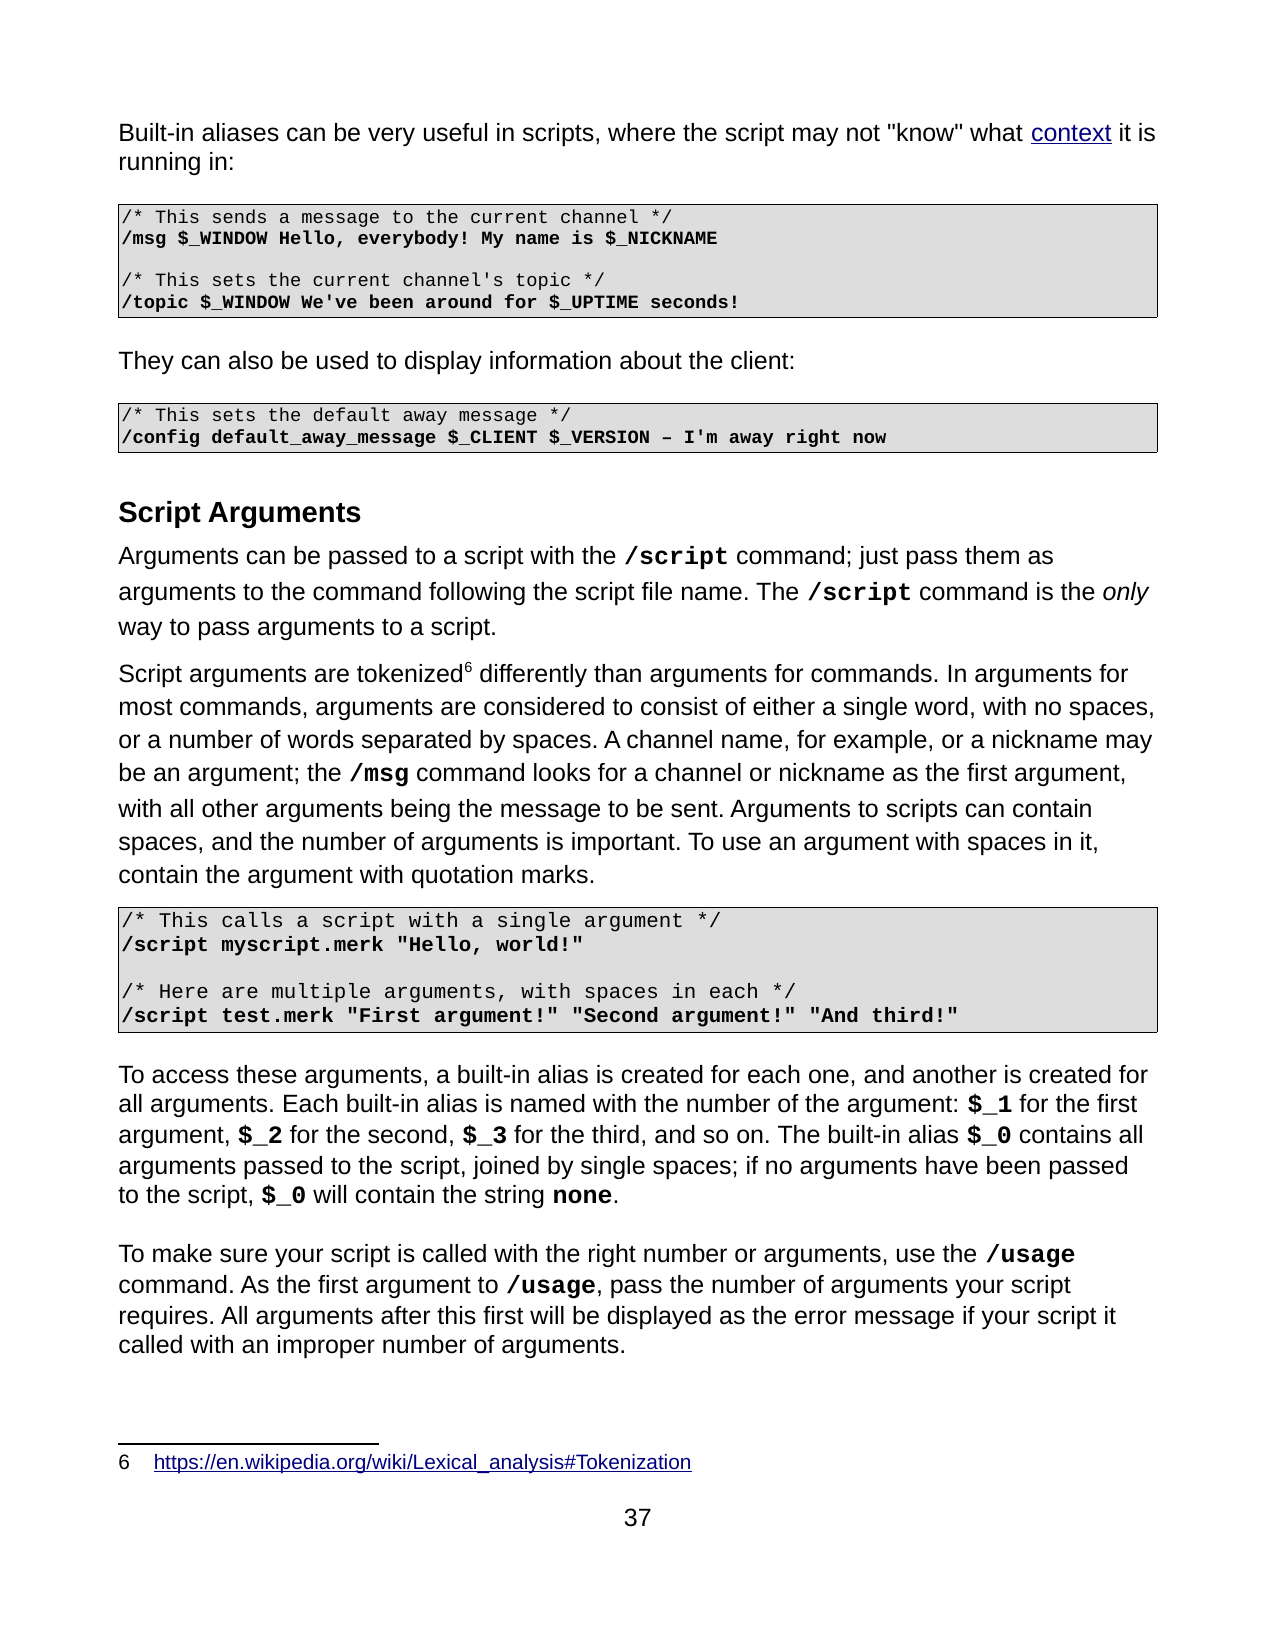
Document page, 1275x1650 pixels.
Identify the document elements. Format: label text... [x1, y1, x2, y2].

text Arguments can be passed to a script with the /script command; just pass them as arguments to the command following the script file name. The /script command is the only way to pass arguments to a script. [118, 541, 1157, 640]
table_header /* This sends a message to the current channel */ /msg $_WINDOW Hello, everybody! My name is $_NICKNAME /* This sets the current channel's topic */ /topic $_WINDOW We've been around for $_UPTIME seconds! [119, 205, 1157, 317]
table_header /* This sets the default away message */ /config default_away_message $_CLIENT $_VERSION – I'm away right now [119, 404, 1157, 452]
text Script arguments are tokenized differently than arguments for commands. In arguments for most commands, arguments are considered to consist of either a single word, with no spaces, or a number of words separated by spaces. A channel name, for example, or a nickname may be an argument; the /msg command looks for a channel or nickname as the first argument, with all other arguments being the message to be sent. Arguments to scripts can contain spaces, and the number of arguments is important. To use an argument with spaces in it, contain the argument with quotation marks. [118, 659, 1157, 888]
text Built-in aliases can be very useful in scripts, where the script may not "know" what context it is running in: [118, 118, 1157, 176]
text To access these arguments, a built-in alias is created for each one, and another is created for all arguments. Each built-in alias is named with the number of the argument: $_1 for the first argument, $_2 for the second, $_3 for the third, and so on. The built-in alias $_0 contains all arguments passed to the script, joined by single spaces; if no arguments have been passed to the script, $_0 will contain the string none. [118, 1060, 1157, 1211]
table_header /* This calls a script with a single argument */ /script myscript.merk "Hello, world!" /* Here are multiple arguments, with spaces in each */ /script test.merk "First argument!" "Second argument!" "And third!" [119, 908, 1157, 1032]
text To make sure your script is called with the right number or arguments, use the /usage command. As the first argument to /usage, pass the number of arguments your script requires. All arguments after this first will be displayed as the error message if your script it called with an improper number of arguments. [118, 1239, 1157, 1359]
text They can also be used to display information about the client: [118, 346, 1157, 374]
text https://en.wikipedia.org/wiki/Lexical_analysis#Tokenization [118, 1450, 1157, 1474]
subtitle Script Arguments [118, 495, 1157, 529]
